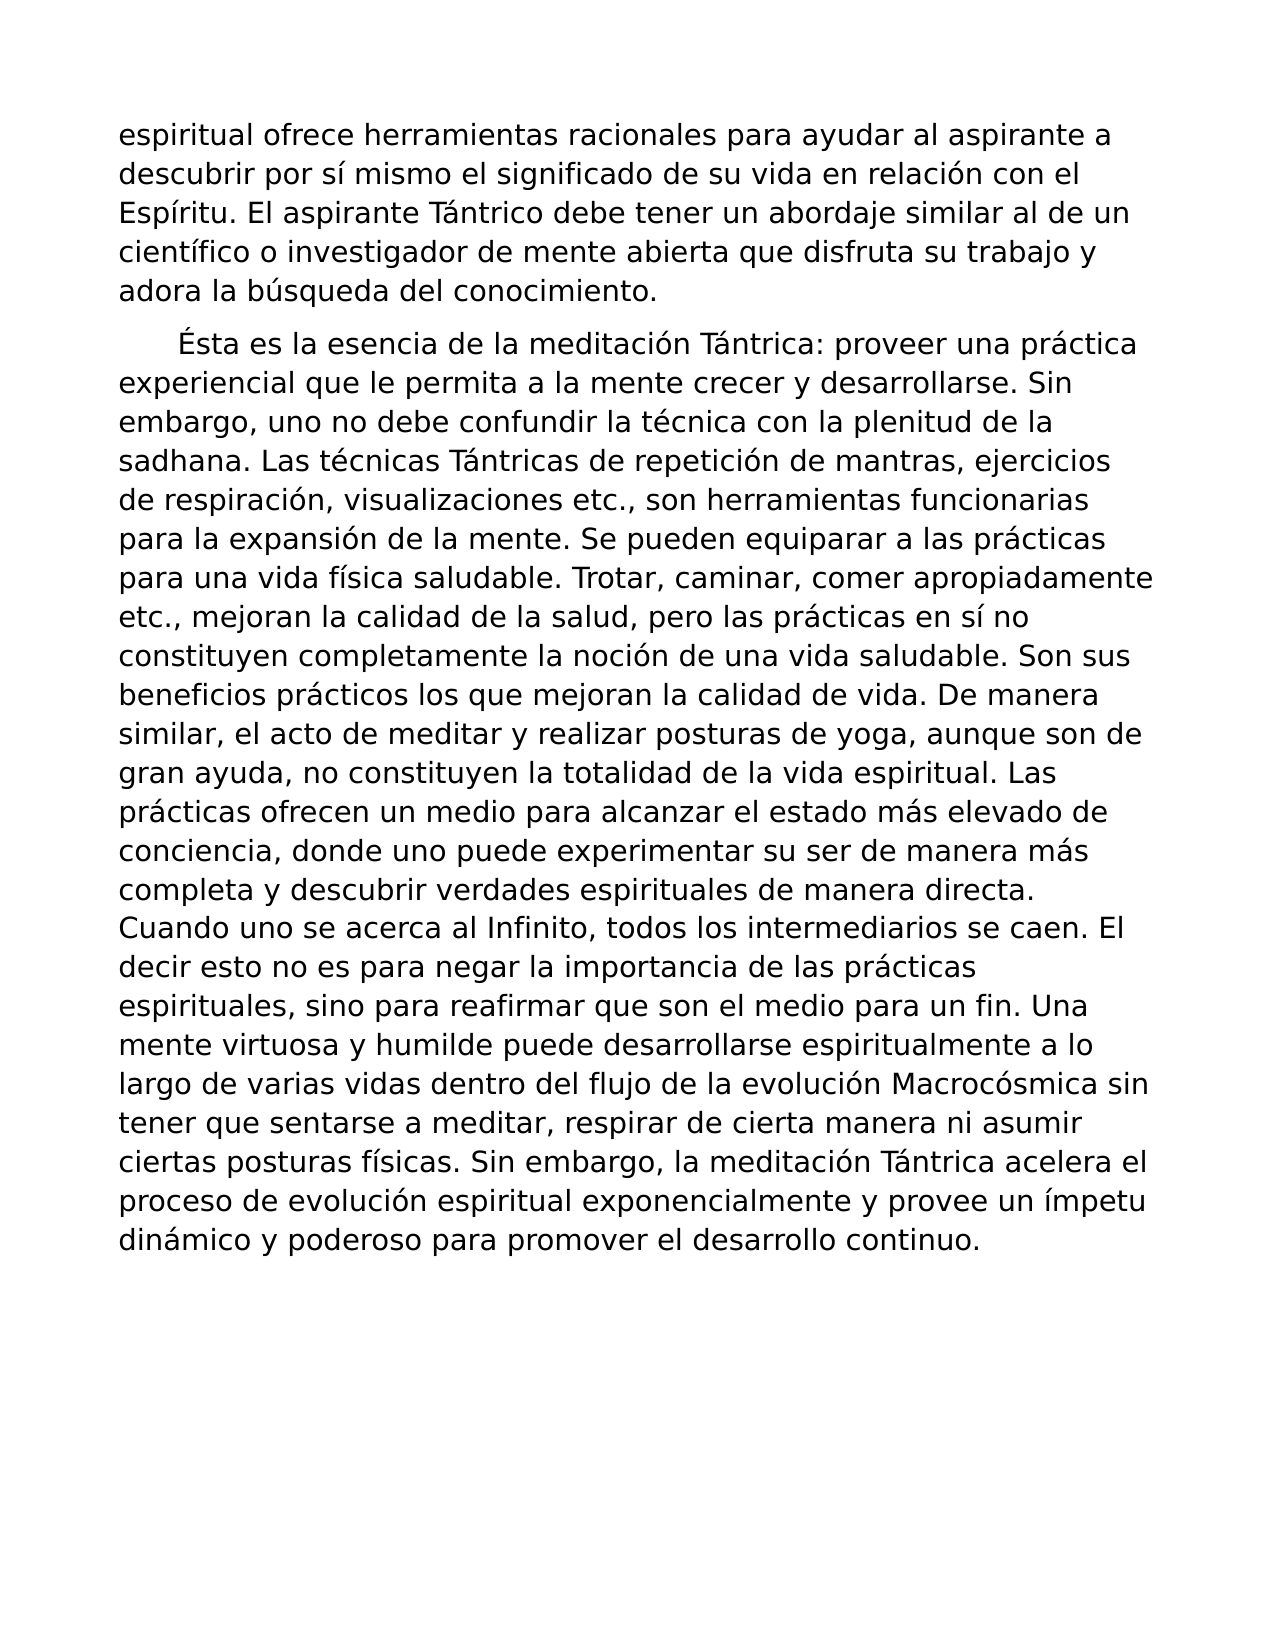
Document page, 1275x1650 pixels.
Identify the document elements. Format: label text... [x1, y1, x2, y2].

text espiritual ofrece herramientas racionales para ayudar al aspirante a descubrir por sí mismo el significado de su vida en relación con el Espíritu. El aspirante Tántrico debe tener un abordaje similar al de un científico o investigador de mente abierta que disfruta su trabajo y adora la búsqueda del conocimiento. [118, 118, 1157, 308]
text Ésta es la esencia de la meditación Tántrica: proveer una práctica experiencial que le permita a la mente crecer y desarrollarse. Sin embargo, uno no debe confundir la técnica con la plenitud de la sadhana. Las técnicas Tántricas de repetición de mantras, ejercicios de respiración, visualizaciones etc., son herramientas funcionarias para la expansión de la mente. Se pueden equiparar a las prácticas para una vida física saludable. Trotar, caminar, comer apropiadamente etc., mejoran la calidad de la salud, pero las prácticas en sí no constituyen completamente la noción de una vida saludable. Son sus beneficios prácticos los que mejoran la calidad de vida. De manera similar, el acto de meditar y realizar posturas de yoga, aunque son de gran ayuda, no constituyen la totalidad de la vida espiritual. Las prácticas ofrecen un medio para alcanzar el estado más elevado de conciencia, donde uno puede experimentar su ser de manera más completa y descubrir verdades espirituales de manera directa. Cuando uno se acerca al Infinito, todos los intermediarios se caen. El decir esto no es para negar la importancia de las prácticas espirituales, sino para reafirmar que son el medio para un fin. Una mente virtuosa y humilde puede desarrollarse espiritualmente a lo largo de varias vidas dentro del flujo de la evolución Macrocósmica sin tener que sentarse a meditar, respirar de cierta manera ni asumir ciertas posturas físicas. Sin embargo, la meditación Tántrica acelera el proceso de evolución espiritual exponencialmente y provee un ímpetu dinámico y poderoso para promover el desarrollo continuo. [118, 327, 1157, 1257]
